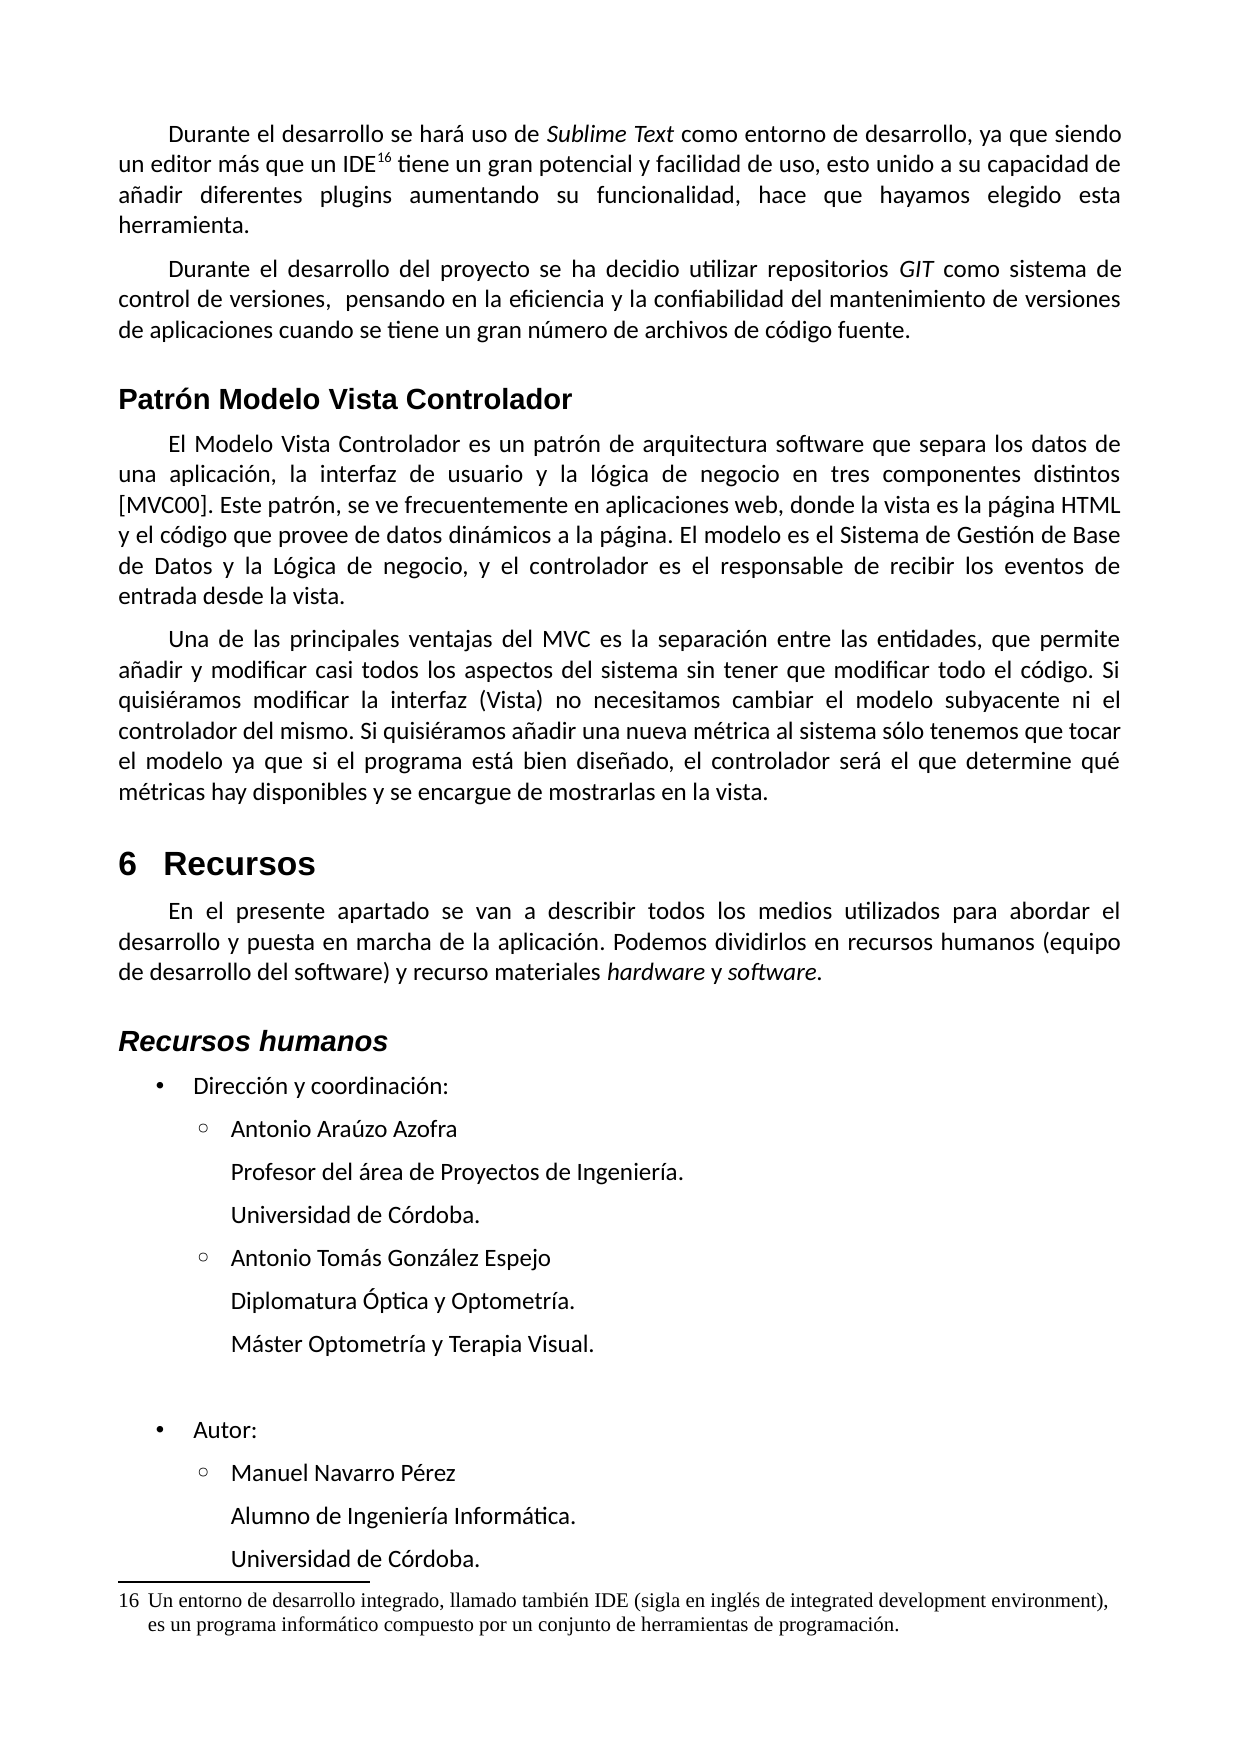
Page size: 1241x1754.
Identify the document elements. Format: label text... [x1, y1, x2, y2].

text Una de las principales ventajas del MVC es la separación entre las entidades, que permite añadir y modificar casi todos los aspectos del sistema sin tener que modificar todo el código. Si quisiéramos modificar la interfaz (Vista) no necesitamos cambiar el modelo subyacente ni el controlador del mismo. Si quisiéramos añadir una nueva métrica al sistema sólo tenemos que tocar el modelo ya que si el programa está bien diseñado, el controlador será el que determine qué métricas hay disponibles y se encargue de mostrarlas en la vista. [118, 623, 1122, 807]
subtitle Recursos humanos [118, 1024, 1122, 1058]
subtitle Recursos [118, 844, 1122, 883]
text Durante el desarrollo se hará uso de Sublime Text como entorno de desarrollo, ya que siendo un editor más que un IDE tiene un gran potencial y facilidad de uso, esto unido a su capacidad de añadir diferentes plugins aumentando su funcionalidad, hace que hayamos elegido esta herramienta. [118, 118, 1122, 240]
list Diplomatura Óptica y Optometría. [193, 1285, 1122, 1316]
list Autor: [156, 1414, 1122, 1445]
list Máster Optometría y Terapia Visual. [193, 1328, 1122, 1359]
text Durante el desarrollo del proyecto se ha decidio utilizar repositorios GIT como sistema de control de versiones, pensando en la eficiencia y la confiabilidad del mantenimiento de versiones de aplicaciones cuando se tiene un gran número de archivos de código fuente. [118, 253, 1122, 344]
text En el presente apartado se van a describir todos los medios utilizados para abordar el desarrollo y puesta en marcha de la aplicación. Podemos dividirlos en recursos humanos (equipo de desarrollo del software) y recurso materiales hardware y software. [118, 895, 1122, 987]
list Manuel Navarro Pérez [193, 1457, 1122, 1488]
list Dirección y coordinación: [156, 1070, 1122, 1101]
subtitle Patrón Modelo Vista Controlador [118, 382, 1122, 415]
list Antonio Araúzo Azofra [193, 1113, 1122, 1144]
text Un entorno de desarrollo integrado, llamado también IDE (sigla en inglés de integrated development environment), es un programa informático compuesto por un conjunto de herramientas de programación. [118, 1588, 1122, 1636]
list Universidad de Córdoba. [193, 1199, 1122, 1230]
list Profesor del área de Proyectos de Ingeniería. [193, 1156, 1122, 1187]
text El Modelo Vista Controlador es un patrón de arquitectura software que separa los datos de una aplicación, la interfaz de usuario y la lógica de negocio en tres componentes distintos [MVC00]. Este patrón, se ve frecuentemente en aplicaciones web, donde la vista es la página HTML y el código que provee de datos dinámicos a la página. El modelo es el Sistema de Gestión de Base de Datos y la Lógica de negocio, y el controlador es el responsable de recibir los eventos de entrada desde la vista. [118, 428, 1122, 611]
list Antonio Tomás González Espejo [193, 1242, 1122, 1273]
list Universidad de Córdoba. [193, 1543, 1122, 1574]
list Alumno de Ingeniería Informática. [193, 1501, 1122, 1531]
